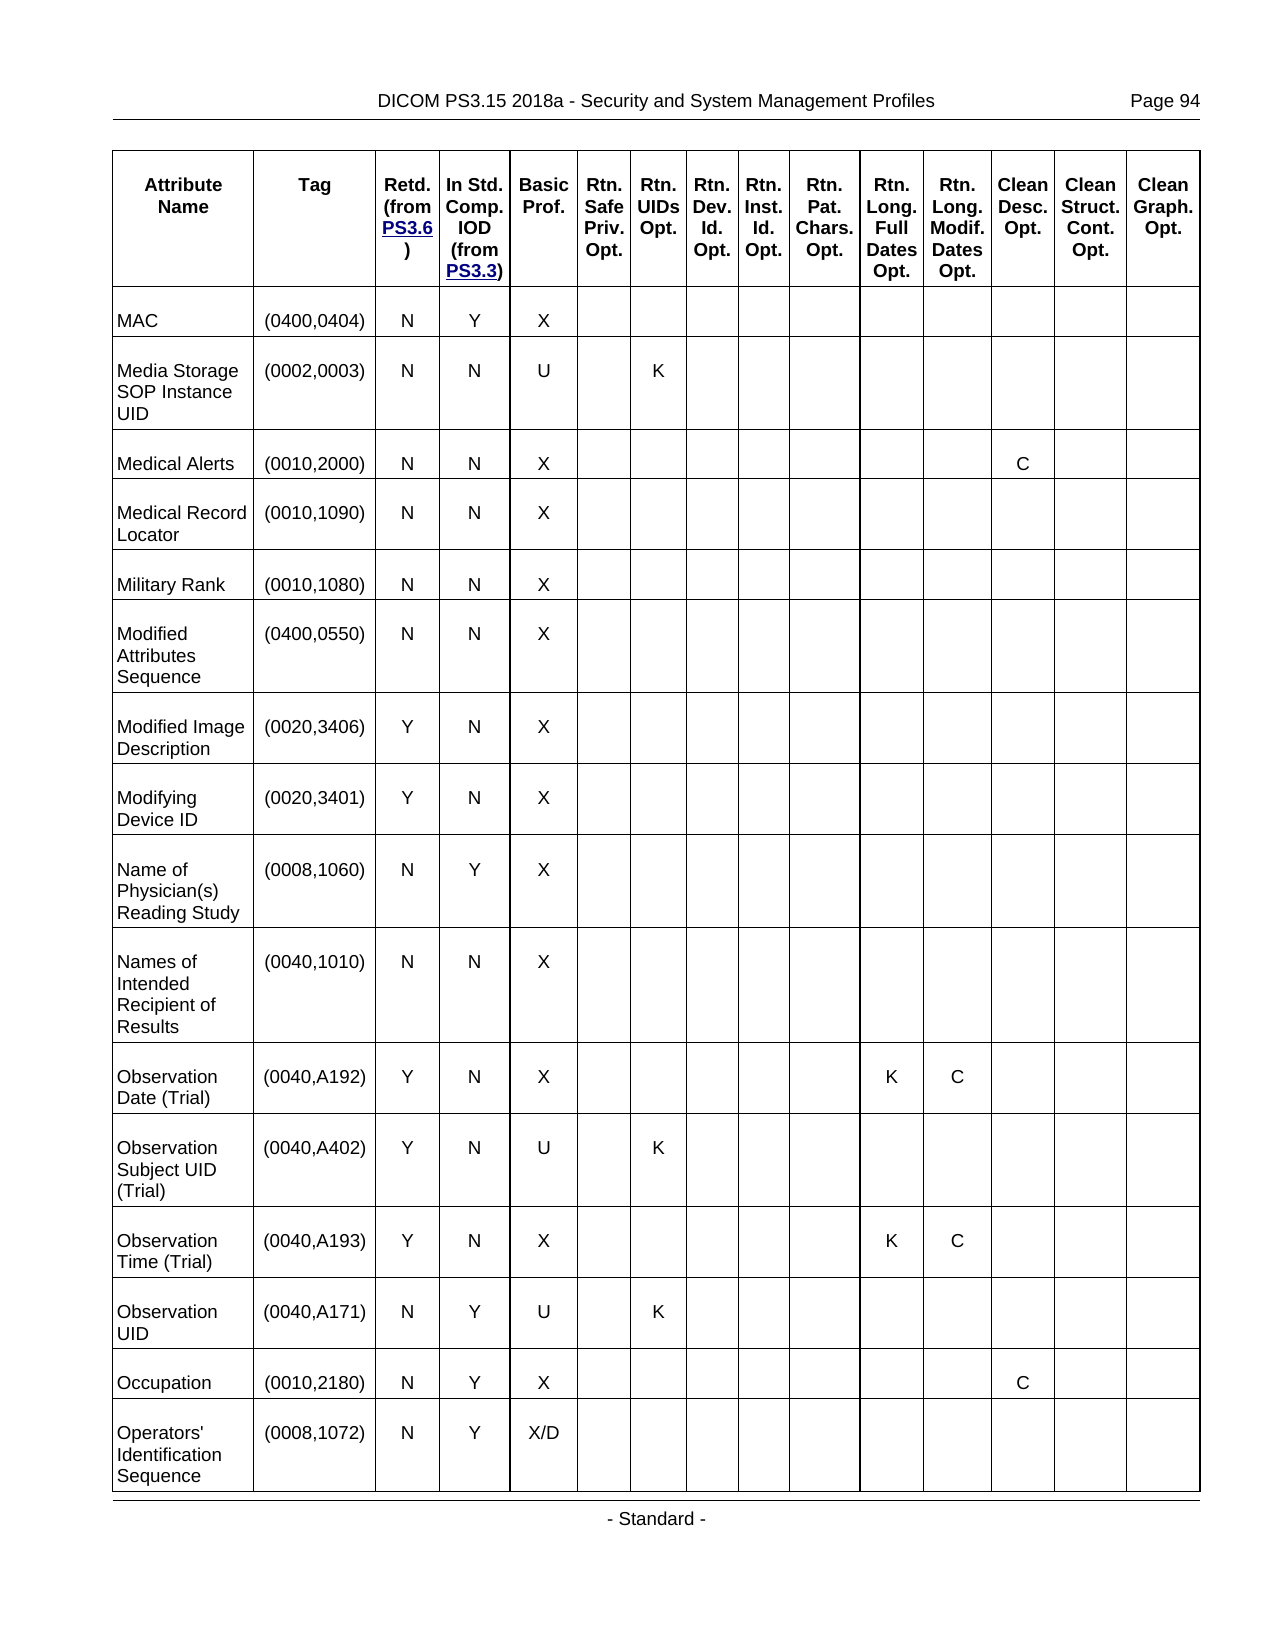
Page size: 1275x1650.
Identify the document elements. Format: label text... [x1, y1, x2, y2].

table_cell Observation Date (Trial) [113, 1043, 253, 1113]
table_header Rtn. Long. Modif. Dates Opt. [924, 151, 991, 286]
table_cell [1127, 287, 1199, 336]
table_cell [739, 1114, 789, 1206]
table_cell [578, 1207, 630, 1277]
table_cell (0010,2180) [254, 1349, 375, 1398]
table_cell Media Storage SOP Instance UID [113, 337, 253, 428]
table_header Rtn. Dev. Id. Opt. [687, 151, 738, 286]
table_cell [790, 1043, 859, 1113]
table_cell Y [440, 1399, 509, 1491]
table_cell N [440, 1114, 509, 1206]
table_cell Occupation [113, 1349, 253, 1398]
table_cell [739, 764, 789, 834]
table_cell [1127, 479, 1199, 549]
table_cell N [440, 1207, 509, 1277]
table_cell Medical Alerts [113, 430, 253, 478]
table_cell (0040,A171) [254, 1278, 375, 1348]
table_cell N [376, 1399, 439, 1491]
table_header Rtn. Inst. Id. Opt. [739, 151, 789, 286]
table_cell [739, 1043, 789, 1113]
table_cell X/D [511, 1399, 577, 1491]
table_header Retd. (from PS3.6) [376, 151, 439, 286]
table_cell N [440, 764, 509, 834]
table_cell Y [440, 287, 509, 336]
table_cell [861, 287, 923, 336]
table_cell [687, 550, 738, 599]
table_cell Modified Image Description [113, 693, 253, 763]
table_cell Observation UID [113, 1278, 253, 1348]
table_cell K [631, 1278, 686, 1348]
table_cell Y [440, 1349, 509, 1398]
table_cell [992, 764, 1054, 834]
table_cell [631, 287, 686, 336]
table_cell [992, 337, 1054, 428]
table_cell [790, 287, 859, 336]
table_cell N [376, 1278, 439, 1348]
table_cell [992, 835, 1054, 927]
table_cell [924, 693, 991, 763]
table_cell [861, 1114, 923, 1206]
table_cell [739, 430, 789, 478]
table_cell [790, 337, 859, 428]
table_cell [790, 1399, 859, 1491]
table_cell [687, 287, 738, 336]
table_cell [861, 479, 923, 549]
table_cell [924, 764, 991, 834]
table_cell [631, 600, 686, 692]
table_cell [687, 337, 738, 428]
table_cell [861, 1278, 923, 1348]
table_cell [790, 835, 859, 927]
table_cell [992, 1114, 1054, 1206]
table_cell [790, 693, 859, 763]
table_cell U [511, 1114, 577, 1206]
table_cell [631, 1207, 686, 1277]
table_cell [861, 693, 923, 763]
table_cell [631, 764, 686, 834]
table_cell K [631, 1114, 686, 1206]
table_cell [992, 1399, 1054, 1491]
table_cell X [511, 479, 577, 549]
table_cell C [924, 1043, 991, 1113]
table_cell [924, 835, 991, 927]
table_cell [687, 430, 738, 478]
table_cell K [631, 337, 686, 428]
table_cell [687, 1043, 738, 1113]
table_cell [739, 1399, 789, 1491]
table_cell [739, 1349, 789, 1398]
table_header Clean Struct. Cont. Opt. [1055, 151, 1126, 286]
table_cell Military Rank [113, 550, 253, 599]
table_cell [578, 1399, 630, 1491]
table_cell C [924, 1207, 991, 1277]
table_cell [578, 693, 630, 763]
table_cell (0400,0404) [254, 287, 375, 336]
table_cell [739, 1207, 789, 1277]
table_cell [631, 928, 686, 1042]
table_cell [861, 600, 923, 692]
table_cell [924, 1399, 991, 1491]
table_cell (0020,3401) [254, 764, 375, 834]
table_cell Y [440, 835, 509, 927]
table_cell [739, 550, 789, 599]
table_header Clean Desc. Opt. [992, 151, 1054, 286]
table_cell [1127, 1349, 1199, 1398]
table_cell [1127, 928, 1199, 1042]
table_cell [739, 337, 789, 428]
table_cell N [376, 479, 439, 549]
table_cell [687, 1399, 738, 1491]
table_header Basic Prof. [511, 151, 577, 286]
table_cell Observation Subject UID (Trial) [113, 1114, 253, 1206]
table_cell [1127, 693, 1199, 763]
table_cell [1055, 1399, 1126, 1491]
table_cell X [511, 1043, 577, 1113]
table_cell [631, 550, 686, 599]
table_cell [631, 835, 686, 927]
table_cell [992, 550, 1054, 599]
table_cell [790, 430, 859, 478]
table_cell [1055, 337, 1126, 428]
table_cell [924, 1349, 991, 1398]
table_cell X [511, 550, 577, 599]
table_cell [790, 1278, 859, 1348]
table_cell [578, 835, 630, 927]
table_cell [687, 928, 738, 1042]
table_cell [861, 928, 923, 1042]
table_cell [578, 764, 630, 834]
table_cell X [511, 287, 577, 336]
table_cell N [440, 600, 509, 692]
table_cell [578, 479, 630, 549]
table_cell N [440, 1043, 509, 1113]
table_header Clean Graph. Opt. [1127, 151, 1199, 286]
table_cell Y [376, 1043, 439, 1113]
table_cell [924, 479, 991, 549]
table_cell [1127, 1278, 1199, 1348]
table_cell C [992, 1349, 1054, 1398]
table_cell (0040,1010) [254, 928, 375, 1042]
table_cell [1055, 430, 1126, 478]
table_cell C [992, 430, 1054, 478]
table_cell X [511, 430, 577, 478]
table_cell (0040,A193) [254, 1207, 375, 1277]
table_cell [739, 928, 789, 1042]
table_cell [687, 1278, 738, 1348]
table_cell [924, 600, 991, 692]
table_cell Y [376, 1207, 439, 1277]
table_cell K [861, 1207, 923, 1277]
table_cell [790, 1349, 859, 1398]
table_cell [1055, 835, 1126, 927]
table_cell Operators' Identification Sequence [113, 1399, 253, 1491]
table_cell [1127, 1043, 1199, 1113]
table_cell Y [376, 1114, 439, 1206]
table_cell [992, 693, 1054, 763]
table_cell [1055, 1278, 1126, 1348]
table_cell [924, 337, 991, 428]
table_cell (0400,0550) [254, 600, 375, 692]
table_cell MAC [113, 287, 253, 336]
table_cell [578, 1114, 630, 1206]
table_cell (0010,1090) [254, 479, 375, 549]
table_cell (0040,A402) [254, 1114, 375, 1206]
table_cell [687, 600, 738, 692]
table_cell X [511, 693, 577, 763]
table_cell (0020,3406) [254, 693, 375, 763]
table_cell [687, 764, 738, 834]
table_cell [1127, 835, 1199, 927]
table_cell [1055, 479, 1126, 549]
table_cell N [440, 693, 509, 763]
table_cell N [440, 337, 509, 428]
table_cell N [376, 600, 439, 692]
table_cell [1127, 337, 1199, 428]
table_cell [578, 287, 630, 336]
table_header Tag [254, 151, 375, 286]
table_cell N [376, 928, 439, 1042]
table_cell [790, 550, 859, 599]
table_cell [1055, 693, 1126, 763]
table_cell (0008,1060) [254, 835, 375, 927]
table_cell [924, 550, 991, 599]
table_cell [1055, 1114, 1126, 1206]
table_cell N [376, 1349, 439, 1398]
table_cell [739, 1278, 789, 1348]
table_cell [1055, 287, 1126, 336]
table_cell Modified Attributes Sequence [113, 600, 253, 692]
table_cell N [376, 550, 439, 599]
table_cell [924, 430, 991, 478]
table_cell [1127, 764, 1199, 834]
table_cell N [440, 430, 509, 478]
table_cell (0008,1072) [254, 1399, 375, 1491]
table_cell [578, 928, 630, 1042]
table_header Attribute Name [113, 151, 253, 286]
table_cell [739, 693, 789, 763]
table_cell [1055, 1207, 1126, 1277]
table_cell N [376, 287, 439, 336]
table_cell [924, 928, 991, 1042]
table_cell X [511, 764, 577, 834]
table_cell [861, 1399, 923, 1491]
table_cell [687, 479, 738, 549]
table_cell Y [440, 1278, 509, 1348]
table_cell [631, 430, 686, 478]
table_cell [578, 1043, 630, 1113]
table_cell [790, 764, 859, 834]
table_cell N [376, 430, 439, 478]
table_cell [992, 928, 1054, 1042]
table_cell K [861, 1043, 923, 1113]
table_cell [578, 550, 630, 599]
table_cell [1055, 1349, 1126, 1398]
table_cell [631, 1349, 686, 1398]
table_cell [924, 1278, 991, 1348]
table_cell [739, 287, 789, 336]
table_cell [861, 1349, 923, 1398]
table_cell [861, 835, 923, 927]
table_cell (0010,1080) [254, 550, 375, 599]
table_cell [739, 600, 789, 692]
table_cell [1055, 764, 1126, 834]
table_header In Std. Comp. IOD (from PS3.3) [440, 151, 509, 286]
table_cell [790, 1207, 859, 1277]
table_cell [631, 1043, 686, 1113]
table_cell [924, 287, 991, 336]
table_cell [790, 600, 859, 692]
table_header Rtn. Safe Priv. Opt. [578, 151, 630, 286]
table_cell Y [376, 764, 439, 834]
table_header Rtn. UIDs Opt. [631, 151, 686, 286]
table_cell [578, 1349, 630, 1398]
table_cell X [511, 1207, 577, 1277]
table_cell [1127, 1114, 1199, 1206]
table_cell [739, 835, 789, 927]
table_cell [1127, 550, 1199, 599]
table_cell Medical Record Locator [113, 479, 253, 549]
table_cell [861, 337, 923, 428]
table_cell X [511, 600, 577, 692]
table_cell U [511, 1278, 577, 1348]
table_cell [578, 430, 630, 478]
table_cell [687, 1114, 738, 1206]
table_cell [739, 479, 789, 549]
table_cell X [511, 1349, 577, 1398]
table_cell [861, 430, 923, 478]
table_cell [687, 835, 738, 927]
table_cell [578, 1278, 630, 1348]
table_cell [992, 1043, 1054, 1113]
table_cell N [440, 928, 509, 1042]
table_cell [992, 1207, 1054, 1277]
table_cell [1127, 600, 1199, 692]
table_cell X [511, 928, 577, 1042]
table_cell X [511, 835, 577, 927]
table_cell Modifying Device ID [113, 764, 253, 834]
table_cell Observation Time (Trial) [113, 1207, 253, 1277]
table_cell N [376, 337, 439, 428]
table_cell Y [376, 693, 439, 763]
table_cell [687, 693, 738, 763]
table_cell [1055, 600, 1126, 692]
table_cell Name of Physician(s) Reading Study [113, 835, 253, 927]
table_cell N [376, 835, 439, 927]
table_cell (0010,2000) [254, 430, 375, 478]
table_cell [861, 550, 923, 599]
table_cell (0002,0003) [254, 337, 375, 428]
table_cell [992, 287, 1054, 336]
table_cell [687, 1349, 738, 1398]
table_cell [631, 1399, 686, 1491]
table_cell [861, 764, 923, 834]
table_cell [631, 479, 686, 549]
table_cell [790, 1114, 859, 1206]
table_cell [790, 928, 859, 1042]
table_cell [631, 693, 686, 763]
table_cell [992, 600, 1054, 692]
table_cell [1127, 430, 1199, 478]
table_cell [924, 1114, 991, 1206]
table_cell [1127, 1399, 1199, 1491]
table_cell U [511, 337, 577, 428]
table_header Rtn. Long. Full Dates Opt. [861, 151, 923, 286]
table_cell [1055, 1043, 1126, 1113]
table_cell N [440, 550, 509, 599]
table_header Rtn. Pat. Chars. Opt. [790, 151, 859, 286]
table_cell [992, 1278, 1054, 1348]
table_cell [687, 1207, 738, 1277]
table_cell Names of Intended Recipient of Results [113, 928, 253, 1042]
table_cell [992, 479, 1054, 549]
table_cell [578, 337, 630, 428]
table_cell N [440, 479, 509, 549]
table_cell [578, 600, 630, 692]
table_cell (0040,A192) [254, 1043, 375, 1113]
table_cell [790, 479, 859, 549]
table_cell [1127, 1207, 1199, 1277]
table_cell [1055, 928, 1126, 1042]
table_cell [1055, 550, 1126, 599]
